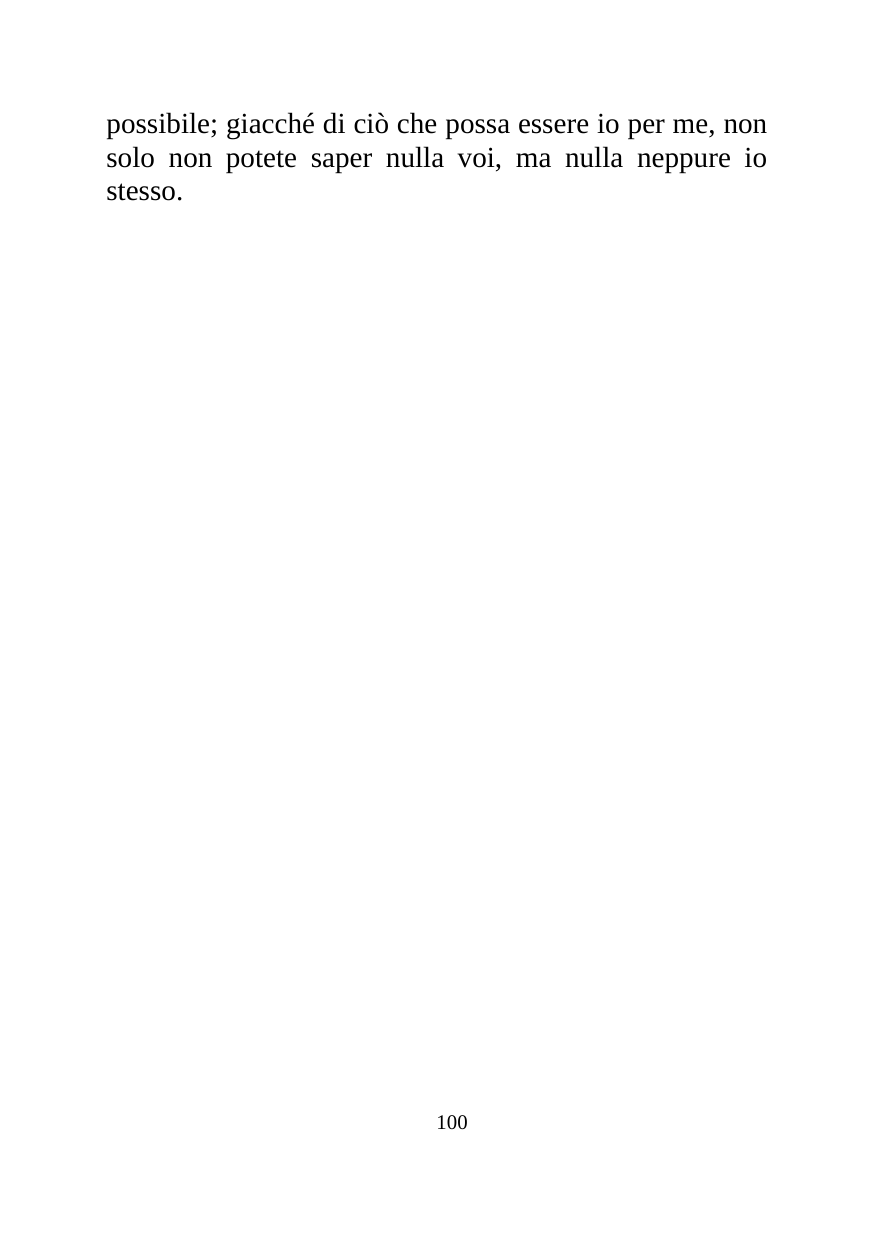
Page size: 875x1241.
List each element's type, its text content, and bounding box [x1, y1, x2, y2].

text possibile; giacché di ciò che possa essere io per me, non solo non potete saper nulla voi, ma nulla neppure io stesso. [106, 106, 768, 207]
